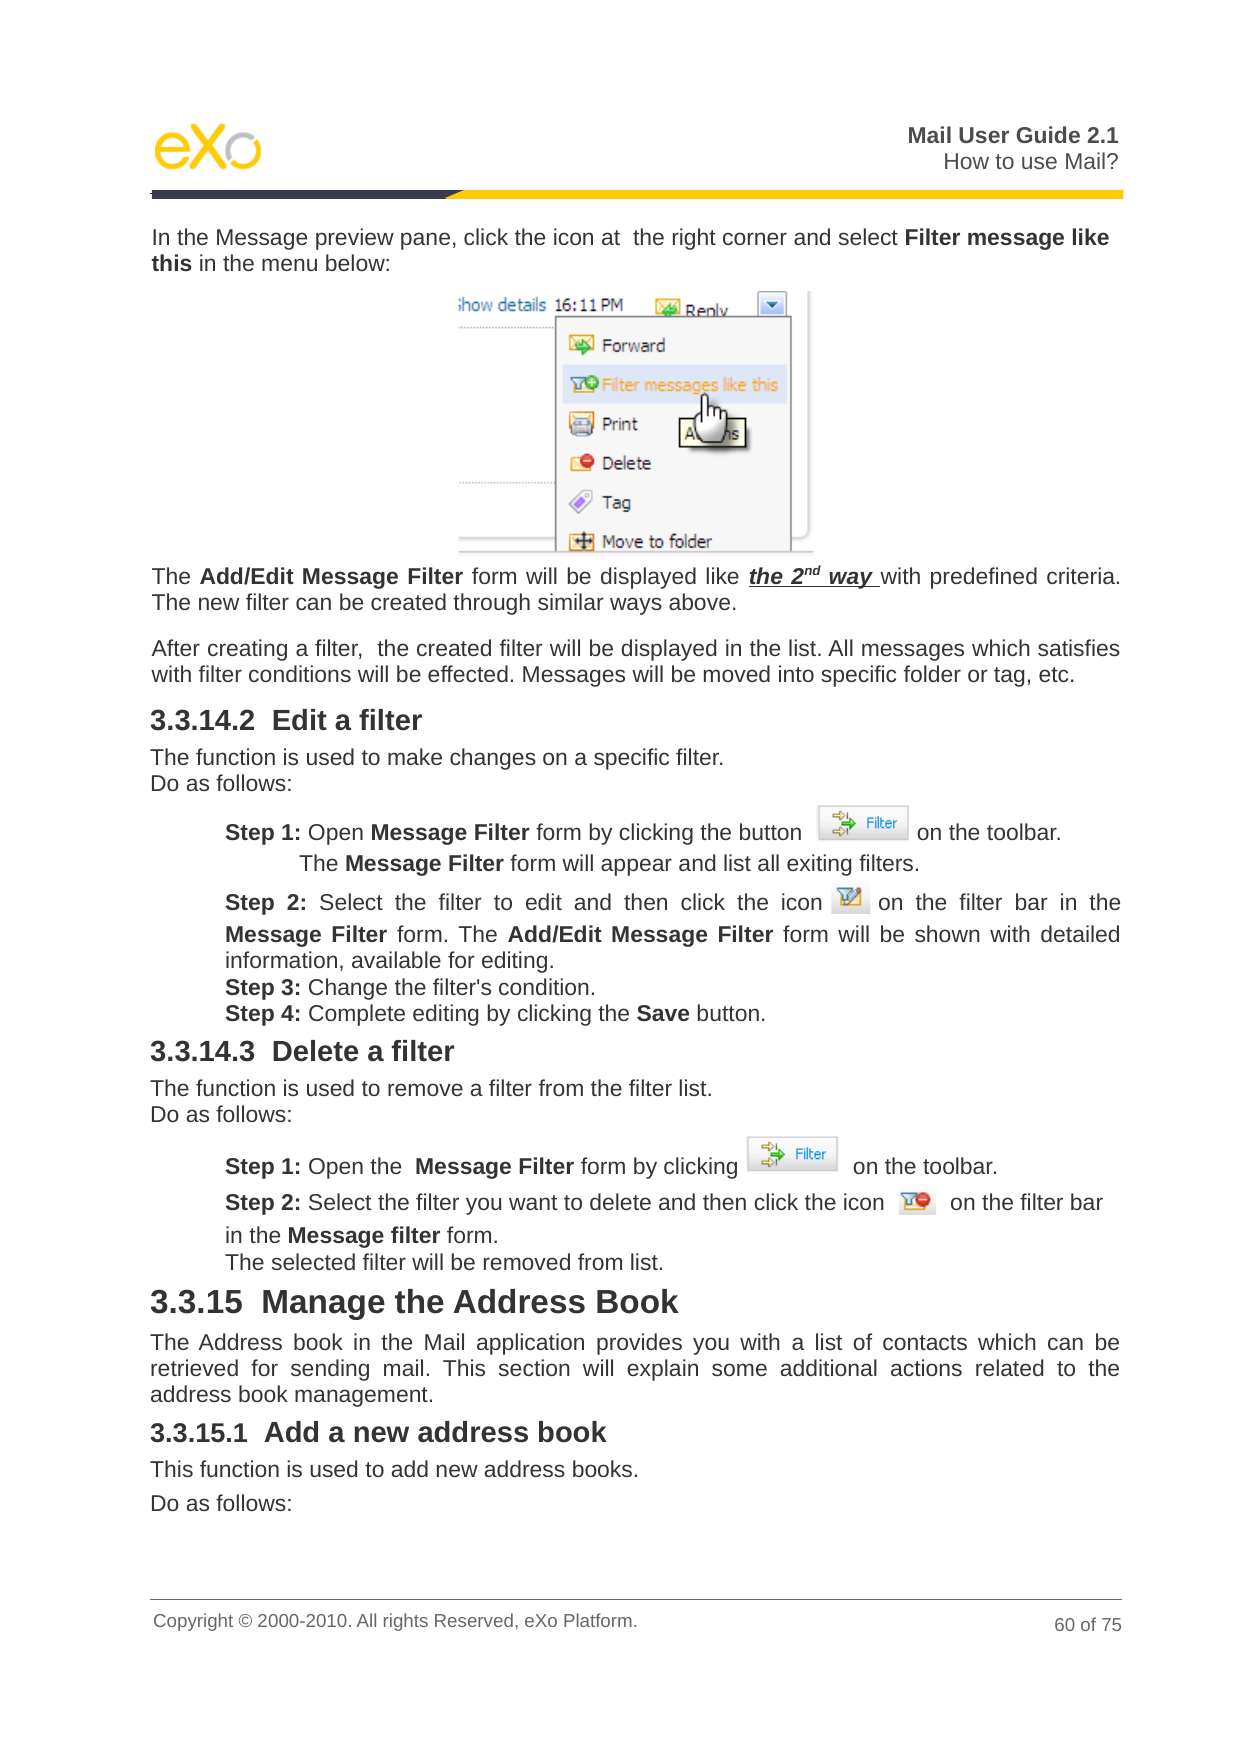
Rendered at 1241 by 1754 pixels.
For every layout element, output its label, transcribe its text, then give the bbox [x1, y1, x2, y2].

picture [816, 803, 909, 843]
picture [831, 883, 871, 914]
text Do as follows: [150, 1101, 1122, 1127]
text This function is used to add new address books. [150, 1456, 1122, 1482]
subtitle Delete a filter [150, 1034, 1122, 1067]
list The Message Filter form will appear and list all exiting filters. [261, 850, 1122, 876]
text The Address book in the Mail application provides you with a list of contacts which can be retrieved for sending mail. This section will explain some additional actions related to the address book management. [150, 1328, 1122, 1408]
list Step 4: Complete editing by clicking the Save button. [187, 1000, 1122, 1026]
picture [458, 291, 814, 556]
list After creating a filter, the created filter will be displayed in the list. All messages which satisfies with filter conditions will be effected. Messages will be moved into specific folder or tag, etc. [114, 635, 1122, 688]
list Step 1: Open the Message Filter form by clicking on the toolbar. [187, 1127, 1122, 1181]
text Do as follows: [150, 770, 1122, 796]
list Step 2: Select the filter you want to delete and then click the icon on the filter bar in the Message filter form. [187, 1181, 1122, 1249]
text The function is used to make changes on a specific filter. [150, 744, 1122, 770]
list Step 3: Change the filter's condition. [187, 973, 1122, 1000]
list Step 1: Open Message Filter form by clicking the button on the toolbar. [187, 796, 1122, 850]
picture [151, 190, 1124, 199]
picture [746, 1135, 839, 1174]
list The selected filter will be removed from list. [187, 1249, 1122, 1275]
text The function is used to remove a filter from the filter list. [150, 1075, 1122, 1101]
list Step 2: Select the filter to edit and then click the iconon the filter bar in the Message Filter form. The Add/Edit Message Filter form will be shown with detailed information, available for editing. [187, 876, 1122, 973]
subtitle Edit a filter [150, 703, 1122, 736]
picture [898, 1188, 937, 1215]
picture [155, 123, 262, 170]
list In the Message preview pane, click the icon at the right corner and select Filter message like this in the menu below: [114, 223, 1122, 276]
text Do as follows: [150, 1490, 1122, 1516]
subtitle Manage the Address Book [150, 1283, 1122, 1321]
subtitle Add a new address book [150, 1415, 1122, 1449]
list The Add/Edit Message Filter form will be displayed like the 2nd way with predefined criteria. The new filter can be created through similar ways above. [114, 556, 1122, 616]
